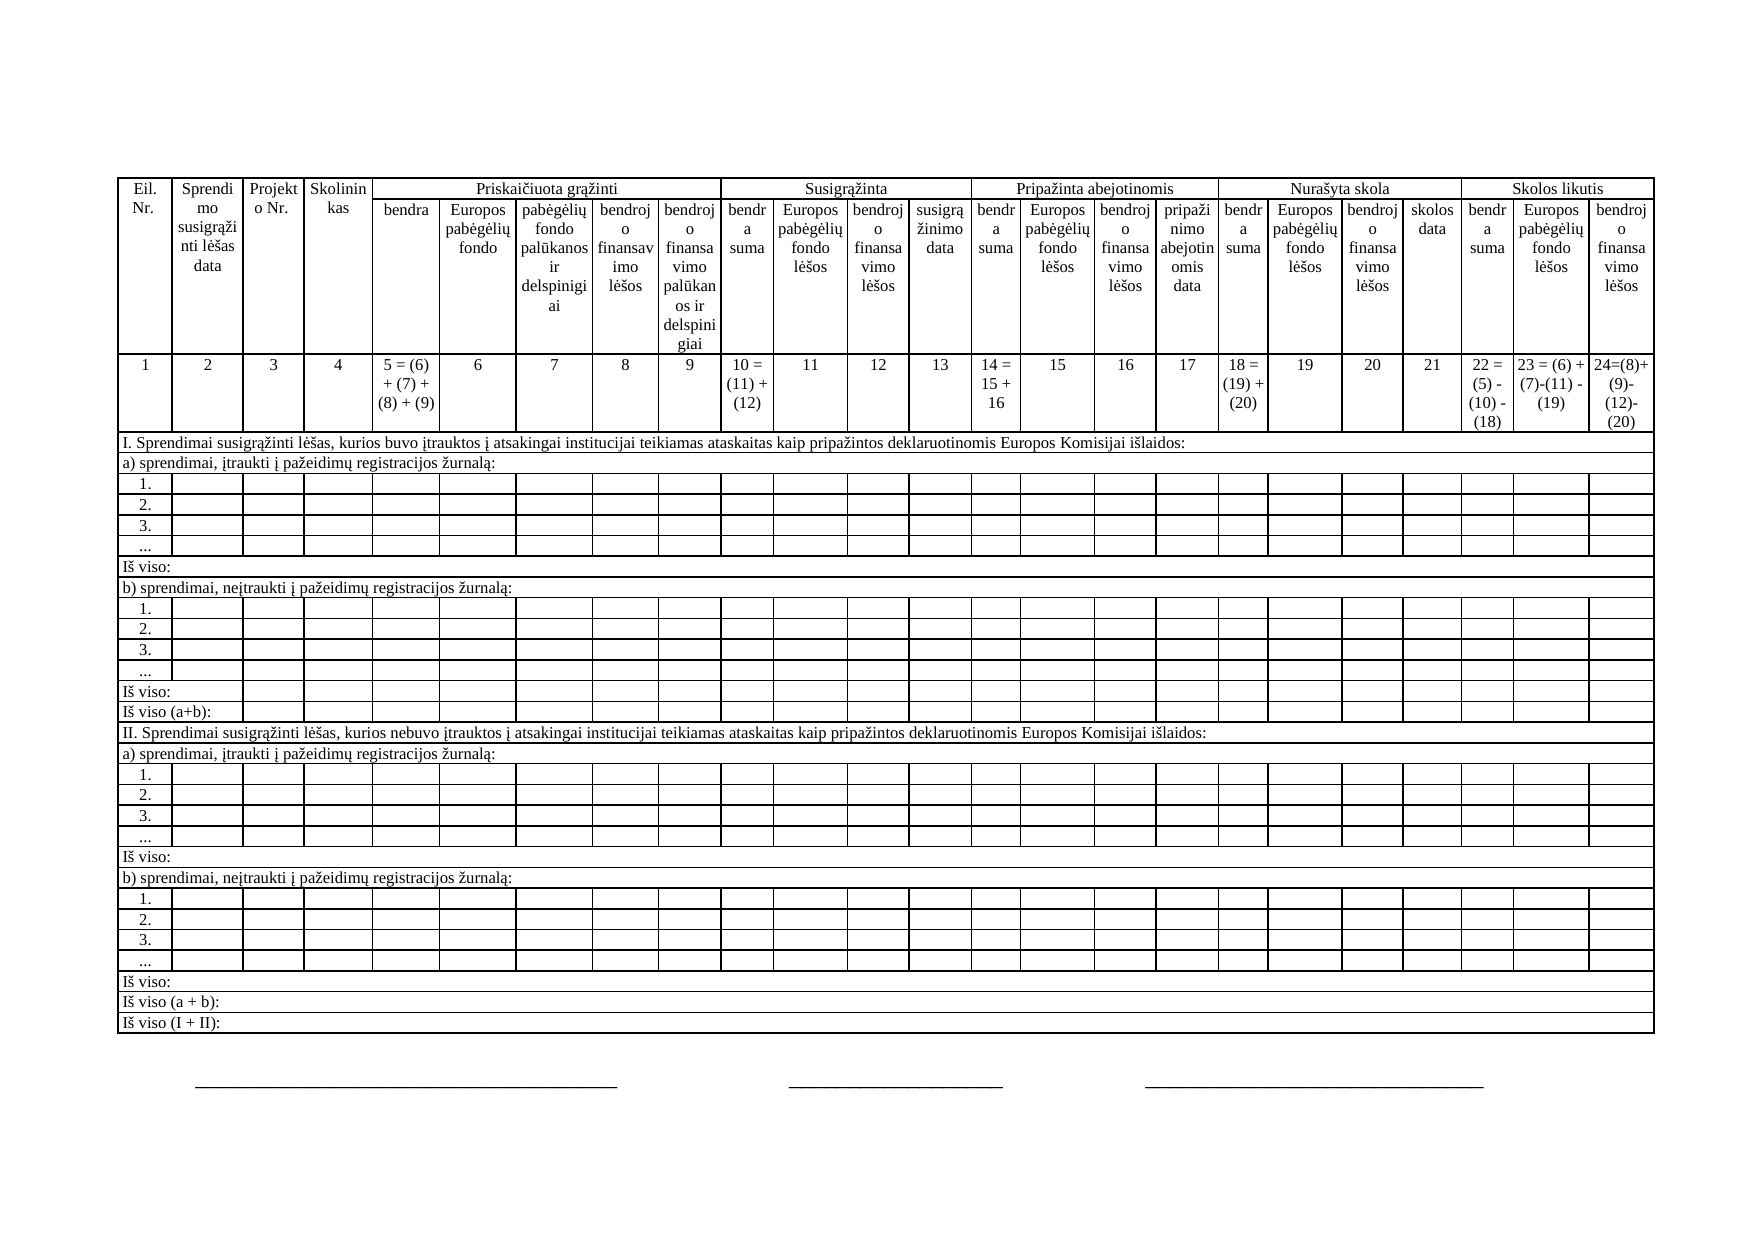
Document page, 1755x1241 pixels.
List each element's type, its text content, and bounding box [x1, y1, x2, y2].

table_cell [1016, 536, 1020, 555]
table_cell [1457, 702, 1461, 721]
table_cell [440, 806, 444, 825]
table_cell [1095, 910, 1099, 928]
table_header Eil. Nr. [119, 179, 171, 353]
table_cell [435, 474, 439, 493]
table_cell [1509, 764, 1513, 783]
table_cell [1214, 785, 1218, 804]
table_cell [1214, 951, 1218, 970]
table_cell [1462, 619, 1466, 638]
table_cell [299, 516, 303, 535]
table_cell [593, 598, 597, 618]
table_cell [1457, 806, 1461, 825]
table_cell [440, 910, 444, 928]
table_cell [1457, 764, 1461, 783]
table_cell [435, 598, 439, 618]
table_cell [435, 681, 439, 701]
table_cell [593, 806, 597, 825]
table_cell [1462, 764, 1466, 783]
table_cell [843, 598, 847, 618]
table_cell [373, 661, 377, 680]
table_cell [1649, 910, 1653, 928]
table_cell [848, 785, 852, 804]
table_cell [1214, 889, 1218, 908]
table_cell [1509, 474, 1513, 493]
table_cell [373, 474, 377, 493]
table_cell [1095, 764, 1099, 783]
table_cell [967, 764, 971, 783]
table_cell pabėgėlių fondo palūkanos ir delspinigiai [517, 200, 592, 353]
table_cell [904, 640, 908, 659]
table_cell 8 [593, 355, 658, 431]
table_cell [1462, 702, 1466, 721]
table_cell [904, 619, 908, 638]
table_cell [1649, 889, 1653, 908]
table_cell [1090, 806, 1094, 825]
table_cell [588, 910, 592, 928]
table_cell [654, 827, 658, 846]
table_cell 13 [910, 355, 971, 431]
table_cell [848, 516, 852, 535]
table_cell [1462, 640, 1466, 659]
table_cell [368, 516, 372, 535]
table_cell [588, 702, 592, 721]
table_header Sprendimo susigrąžinti lėšas data [173, 179, 242, 353]
table_cell [1649, 681, 1653, 701]
table_cell [1090, 889, 1094, 908]
table_cell [843, 930, 847, 949]
table_cell [368, 619, 372, 638]
table_cell [373, 951, 377, 970]
table_cell [440, 827, 444, 846]
table_cell [1214, 661, 1218, 680]
table_cell [435, 827, 439, 846]
table_cell [769, 910, 773, 928]
table_cell [588, 536, 592, 555]
table_cell [843, 495, 847, 514]
table_cell [967, 951, 971, 970]
table_cell [1219, 764, 1223, 783]
table_cell [440, 516, 444, 535]
table_cell [299, 951, 303, 970]
table_cell [368, 785, 372, 804]
table_cell [1016, 930, 1020, 949]
table_cell [1016, 889, 1020, 908]
table_cell [1090, 702, 1094, 721]
table_cell [1649, 930, 1653, 949]
table_cell [848, 889, 852, 908]
table_cell [1016, 619, 1020, 638]
table_cell [299, 930, 303, 949]
table_cell [435, 702, 439, 721]
table_cell [440, 764, 444, 783]
table_cell [1090, 495, 1094, 514]
table_cell [593, 889, 597, 908]
table_cell [368, 764, 372, 783]
table_cell [435, 516, 439, 535]
table_cell [1219, 910, 1223, 928]
table_cell [368, 598, 372, 618]
table_cell [588, 640, 592, 659]
table_cell [654, 598, 658, 618]
table_cell [654, 661, 658, 680]
table_cell [843, 889, 847, 908]
table_cell [373, 640, 377, 659]
table_cell [972, 516, 976, 535]
table_cell [967, 702, 971, 721]
table_cell [1649, 474, 1653, 493]
table_cell [1090, 827, 1094, 846]
table_cell [1457, 930, 1461, 949]
table_cell [373, 889, 377, 908]
table_cell [654, 681, 658, 701]
table_cell [1016, 640, 1020, 659]
table_cell [904, 806, 908, 825]
table_cell [1457, 495, 1461, 514]
table_cell [299, 640, 303, 659]
table_cell [1090, 951, 1094, 970]
table_cell [299, 806, 303, 825]
table_cell [593, 474, 597, 493]
table_cell [1095, 806, 1099, 825]
table_cell [588, 951, 592, 970]
table_cell [972, 495, 976, 514]
table_cell [1219, 702, 1223, 721]
table_cell [1462, 598, 1466, 618]
table_cell [967, 516, 971, 535]
table_cell [1214, 910, 1218, 928]
table_cell [967, 619, 971, 638]
table_cell [368, 681, 372, 701]
table_cell [1090, 598, 1094, 618]
table_cell [299, 661, 303, 680]
table_cell [588, 806, 592, 825]
table_cell [1219, 495, 1223, 514]
table_cell [1095, 785, 1099, 804]
table_cell [440, 681, 444, 701]
table_cell [368, 536, 372, 555]
table_cell [1219, 474, 1223, 493]
table_cell [368, 806, 372, 825]
table_cell [1509, 785, 1513, 804]
table_cell [654, 889, 658, 908]
table_cell [967, 806, 971, 825]
table_header Skolininkas [305, 179, 372, 353]
table_cell [368, 495, 372, 514]
table_cell [972, 910, 976, 928]
table_cell [435, 930, 439, 949]
table_header Projekto Nr. [244, 179, 303, 353]
table_cell [769, 474, 773, 493]
table_cell [848, 702, 852, 721]
table_cell [1095, 495, 1099, 514]
table_cell 16 [1095, 355, 1155, 431]
table_cell bendrojo finansavimo lėšos [1590, 200, 1653, 353]
table_cell [843, 827, 847, 846]
table_cell [1214, 495, 1218, 514]
table_cell [1214, 474, 1218, 493]
table_cell [373, 910, 377, 928]
table_cell [1214, 702, 1218, 721]
table_cell [1649, 516, 1653, 535]
table_cell [1219, 930, 1223, 949]
table_cell [1095, 516, 1099, 535]
table_cell bendra suma [1462, 200, 1513, 353]
table_cell [904, 661, 908, 680]
table_cell [435, 536, 439, 555]
table_cell [967, 681, 971, 701]
table_cell [848, 681, 852, 701]
table_cell [368, 930, 372, 949]
table_cell [368, 889, 372, 908]
table_cell [967, 474, 971, 493]
table_cell [654, 910, 658, 928]
table_cell [1016, 702, 1020, 721]
table_cell [588, 827, 592, 846]
table_cell 3 [244, 355, 303, 431]
table_cell [1016, 785, 1020, 804]
table_cell [1462, 536, 1466, 555]
table_cell [1090, 619, 1094, 638]
table_cell bendrojo finansavimo lėšos [848, 200, 908, 353]
table_cell [848, 474, 852, 493]
table_cell [769, 536, 773, 555]
table_cell [373, 495, 377, 514]
table_cell [1649, 827, 1653, 846]
table_cell [967, 930, 971, 949]
table_cell [967, 889, 971, 908]
table_cell 6 [440, 355, 515, 431]
table_cell [1462, 930, 1466, 949]
table_cell [972, 474, 976, 493]
table_cell [967, 910, 971, 928]
table_cell [1214, 619, 1218, 638]
table_cell [843, 764, 847, 783]
table_cell Europos pabėgėlių fondo lėšos [774, 200, 847, 353]
table_cell [848, 806, 852, 825]
table_cell [1090, 910, 1094, 928]
table_cell [593, 764, 597, 783]
table_cell [1457, 661, 1461, 680]
table_cell [904, 827, 908, 846]
table_cell [1090, 764, 1094, 783]
table_cell 18 = (19) + (20) [1219, 355, 1267, 431]
table_cell [848, 764, 852, 783]
table_cell [1462, 827, 1466, 846]
table_cell [593, 640, 597, 659]
table_cell [654, 474, 658, 493]
table_cell [1016, 951, 1020, 970]
table_cell [654, 495, 658, 514]
table_cell [373, 930, 377, 949]
table_cell [769, 681, 773, 701]
table_cell susigrąžinimo data [910, 200, 971, 353]
table_cell [1462, 661, 1466, 680]
table_cell [972, 536, 976, 555]
table_cell [843, 785, 847, 804]
table_cell [843, 702, 847, 721]
table_cell [1457, 619, 1461, 638]
table_cell [593, 827, 597, 846]
table_cell [1016, 806, 1020, 825]
table_cell [904, 681, 908, 701]
table_cell [1457, 785, 1461, 804]
table_cell bendrojo finansavimo lėšos [1343, 200, 1402, 353]
table_cell [843, 661, 847, 680]
table_cell [435, 785, 439, 804]
table_cell [1462, 806, 1466, 825]
table_cell [1462, 910, 1466, 928]
table_cell [1090, 930, 1094, 949]
table_cell [654, 951, 658, 970]
table_cell [848, 951, 852, 970]
table_cell [1095, 930, 1099, 949]
table_cell [843, 619, 847, 638]
table_cell [769, 619, 773, 638]
table_cell [769, 806, 773, 825]
table_cell [373, 702, 377, 721]
table_cell [435, 910, 439, 928]
table_cell [1462, 681, 1466, 701]
table_cell [769, 640, 773, 659]
table_cell [373, 516, 377, 535]
table_cell [440, 474, 444, 493]
table_cell [368, 910, 372, 928]
table_cell [1509, 640, 1513, 659]
table_cell [440, 661, 444, 680]
table_cell [1214, 536, 1218, 555]
table_cell [769, 702, 773, 721]
table_cell [967, 598, 971, 618]
table_cell Europos pabėgėlių fondo lėšos [1269, 200, 1341, 353]
table_cell [588, 619, 592, 638]
table_cell 23 = (6) + (7)-(11) - (19) [1514, 355, 1588, 431]
table_cell [299, 681, 303, 701]
table_cell [593, 536, 597, 555]
table_cell [440, 930, 444, 949]
table_cell [1219, 619, 1223, 638]
table_cell [593, 910, 597, 928]
table_cell [1016, 764, 1020, 783]
table_cell [1462, 474, 1466, 493]
table_cell [1649, 495, 1653, 514]
table_cell [967, 661, 971, 680]
table_cell [373, 598, 377, 618]
table_cell 12 [848, 355, 908, 431]
table_cell [1219, 598, 1223, 618]
table_cell [904, 474, 908, 493]
table_cell [654, 619, 658, 638]
table_cell [843, 516, 847, 535]
table_cell bendrojo finansavimo lėšos [1095, 200, 1155, 353]
table_cell 20 [1343, 355, 1402, 431]
table_cell [1509, 536, 1513, 555]
table_cell [972, 640, 976, 659]
table_cell [1649, 764, 1653, 783]
table_cell [368, 474, 372, 493]
table_cell [1509, 681, 1513, 701]
table_cell [904, 785, 908, 804]
table_cell [435, 640, 439, 659]
table_cell 10 = (11) + (12) [722, 355, 773, 431]
table_cell [1509, 889, 1513, 908]
table_cell Europos pabėgėlių fondo lėšos [1021, 200, 1094, 353]
table_cell [1214, 516, 1218, 535]
table_cell [1509, 619, 1513, 638]
table_cell [1509, 910, 1513, 928]
table_cell [967, 640, 971, 659]
table_cell [588, 474, 592, 493]
table_cell [1095, 598, 1099, 618]
table_cell [299, 619, 303, 638]
table_cell [1090, 785, 1094, 804]
table_cell [1219, 889, 1223, 908]
table_cell [588, 661, 592, 680]
table_cell [373, 764, 377, 783]
table_cell [1095, 702, 1099, 721]
table_cell [654, 516, 658, 535]
table_cell [967, 495, 971, 514]
table_cell [848, 495, 852, 514]
table_cell [1214, 930, 1218, 949]
table_cell skolos data [1404, 200, 1461, 353]
table_cell [769, 495, 773, 514]
table_cell [1462, 495, 1466, 514]
table_cell Europos pabėgėlių fondo [440, 200, 515, 353]
table_cell [593, 619, 597, 638]
table_cell [972, 930, 976, 949]
table_cell [593, 495, 597, 514]
table_cell [1214, 681, 1218, 701]
table_cell [1457, 827, 1461, 846]
table_cell [368, 640, 372, 659]
table_cell [1095, 661, 1099, 680]
table_cell [848, 910, 852, 928]
table_cell [1509, 702, 1513, 721]
table_cell bendra [373, 200, 439, 353]
table_cell 15 [1021, 355, 1094, 431]
table_cell [1214, 806, 1218, 825]
table_cell [1509, 516, 1513, 535]
table_cell [654, 640, 658, 659]
table_cell [299, 764, 303, 783]
table_cell [299, 474, 303, 493]
table_cell [848, 827, 852, 846]
table_cell [654, 806, 658, 825]
table_cell [299, 536, 303, 555]
table_cell [1457, 889, 1461, 908]
table_cell [904, 702, 908, 721]
table_cell [368, 951, 372, 970]
table_cell [435, 806, 439, 825]
table_cell [843, 951, 847, 970]
table_cell [1095, 681, 1099, 701]
table_cell [904, 930, 908, 949]
table_cell [848, 640, 852, 659]
table_cell [843, 910, 847, 928]
table_cell [654, 930, 658, 949]
table_cell 4 [305, 355, 372, 431]
table_cell [1462, 785, 1466, 804]
table_cell 5 = (6) + (7) + (8) + (9) [373, 355, 439, 431]
table_cell [1016, 661, 1020, 680]
table_cell [435, 619, 439, 638]
table_cell [440, 640, 444, 659]
table_cell [1095, 889, 1099, 908]
table_cell [972, 827, 976, 846]
table_cell [1016, 827, 1020, 846]
table_cell [588, 930, 592, 949]
table_cell [588, 516, 592, 535]
table_cell [1090, 640, 1094, 659]
table_cell [593, 930, 597, 949]
table_cell [593, 785, 597, 804]
table_cell [972, 702, 976, 721]
table_cell [1219, 806, 1223, 825]
table_cell [843, 681, 847, 701]
table_cell [1509, 930, 1513, 949]
table_cell [1219, 516, 1223, 535]
table_cell [1462, 889, 1466, 908]
table_cell [769, 661, 773, 680]
table_cell [588, 495, 592, 514]
table_cell [440, 785, 444, 804]
table_cell [904, 516, 908, 535]
table_cell [848, 536, 852, 555]
table_cell [1462, 516, 1466, 535]
table_cell [593, 681, 597, 701]
table_cell [848, 930, 852, 949]
table_cell [769, 951, 773, 970]
table_cell 21 [1404, 355, 1461, 431]
table_cell [593, 516, 597, 535]
table_cell [1016, 474, 1020, 493]
table_cell [593, 661, 597, 680]
table_cell 1 [119, 355, 171, 431]
table_cell [299, 702, 303, 721]
table_cell [1649, 661, 1653, 680]
table_cell [1457, 640, 1461, 659]
table_cell [1509, 661, 1513, 680]
table_cell bendra suma [972, 200, 1020, 353]
table_cell [373, 806, 377, 825]
table_cell [1016, 681, 1020, 701]
table_cell [1214, 640, 1218, 659]
table_cell [368, 661, 372, 680]
table_cell 11 [774, 355, 847, 431]
table_cell [904, 951, 908, 970]
table_cell [1649, 806, 1653, 825]
table_cell [373, 619, 377, 638]
table_cell [1649, 702, 1653, 721]
table_cell [368, 827, 372, 846]
table_cell [299, 495, 303, 514]
table_cell [1095, 951, 1099, 970]
table_cell [972, 806, 976, 825]
table_cell [967, 536, 971, 555]
table_cell [1095, 640, 1099, 659]
table_cell [1090, 661, 1094, 680]
table_cell [1090, 681, 1094, 701]
table_cell 14 = 15 + 16 [972, 355, 1020, 431]
table_cell bendra suma [722, 200, 773, 353]
table_cell [654, 702, 658, 721]
table_cell [1219, 951, 1223, 970]
table_cell [373, 785, 377, 804]
table_cell [1457, 598, 1461, 618]
table_cell [654, 764, 658, 783]
table_cell [1509, 951, 1513, 970]
table_cell [972, 681, 976, 701]
table_cell [769, 889, 773, 908]
table_cell [593, 951, 597, 970]
table_cell [1090, 516, 1094, 535]
table_cell [588, 598, 592, 618]
table_cell [972, 598, 976, 618]
table_cell [440, 702, 444, 721]
table_cell [848, 661, 852, 680]
table_cell [904, 495, 908, 514]
table_cell [440, 889, 444, 908]
table_cell 7 [517, 355, 592, 431]
table_cell [1016, 910, 1020, 928]
table_cell [1649, 536, 1653, 555]
table_cell [1095, 827, 1099, 846]
table_cell [373, 681, 377, 701]
table_cell [435, 661, 439, 680]
table_cell [1649, 619, 1653, 638]
table_cell [1214, 827, 1218, 846]
table_cell [972, 619, 976, 638]
table_cell [1214, 764, 1218, 783]
table_cell [967, 827, 971, 846]
table_cell [588, 764, 592, 783]
table_cell bendra suma [1219, 200, 1267, 353]
table_cell [904, 910, 908, 928]
table_cell [440, 536, 444, 555]
table_cell [904, 889, 908, 908]
table_cell [440, 619, 444, 638]
table_cell [1457, 516, 1461, 535]
table_cell [904, 598, 908, 618]
table_cell [440, 495, 444, 514]
table_cell [435, 889, 439, 908]
table_cell [654, 536, 658, 555]
table_cell [1457, 951, 1461, 970]
table_cell [904, 536, 908, 555]
table_cell [1095, 474, 1099, 493]
table_cell [588, 681, 592, 701]
table_cell [1219, 785, 1223, 804]
table_cell [1457, 910, 1461, 928]
table_cell [769, 930, 773, 949]
table_cell [1457, 681, 1461, 701]
table_cell [769, 764, 773, 783]
table_cell [1509, 806, 1513, 825]
table_cell [904, 764, 908, 783]
table_cell Europos pabėgėlių fondo lėšos [1514, 200, 1588, 353]
table_cell [972, 764, 976, 783]
table_cell [972, 785, 976, 804]
table_cell [1462, 951, 1466, 970]
table_cell [299, 598, 303, 618]
table_cell [1090, 536, 1094, 555]
table_cell [435, 495, 439, 514]
table_cell [769, 785, 773, 804]
table_cell [440, 951, 444, 970]
table_cell [1219, 640, 1223, 659]
table_cell [373, 827, 377, 846]
table_cell [1509, 598, 1513, 618]
table_cell [588, 785, 592, 804]
table_cell [1016, 598, 1020, 618]
table_cell [843, 806, 847, 825]
table_cell 17 [1157, 355, 1218, 431]
table_cell [1649, 785, 1653, 804]
table_cell 2 [173, 355, 242, 431]
table_cell [1457, 536, 1461, 555]
table_cell [1016, 516, 1020, 535]
table_cell [848, 598, 852, 618]
table_cell [368, 702, 372, 721]
table_cell 9 [659, 355, 720, 431]
table_cell [972, 889, 976, 908]
table_cell [435, 951, 439, 970]
table_cell [299, 889, 303, 908]
table_cell [843, 474, 847, 493]
table_cell [440, 598, 444, 618]
table_cell [1509, 495, 1513, 514]
table_cell [848, 619, 852, 638]
table_cell [1090, 474, 1094, 493]
table_cell [299, 785, 303, 804]
table_cell [593, 702, 597, 721]
table_cell [843, 536, 847, 555]
table_cell [1095, 536, 1099, 555]
table_cell [1016, 495, 1020, 514]
table_cell [972, 951, 976, 970]
table_cell [1219, 827, 1223, 846]
table_cell [972, 661, 976, 680]
table_cell [435, 764, 439, 783]
table_cell [1219, 661, 1223, 680]
table_cell [1219, 681, 1223, 701]
table_cell [769, 827, 773, 846]
table_cell [588, 889, 592, 908]
table_cell [1649, 640, 1653, 659]
table_cell [1457, 474, 1461, 493]
table_cell [1095, 619, 1099, 638]
table_cell [1219, 536, 1223, 555]
table_cell [1214, 598, 1218, 618]
table_cell [654, 785, 658, 804]
table_cell [769, 598, 773, 618]
table_cell [1649, 951, 1653, 970]
table_cell [299, 910, 303, 928]
table_cell [373, 536, 377, 555]
table_cell [1509, 827, 1513, 846]
table_cell 19 [1269, 355, 1341, 431]
table_cell [769, 516, 773, 535]
table_cell [1649, 598, 1653, 618]
table_cell [843, 640, 847, 659]
table_cell bendrojo finansavimo lėšos [593, 200, 658, 353]
table_cell pripažinimo abejotinomis data [1157, 200, 1218, 353]
table_cell [967, 785, 971, 804]
table_cell [299, 827, 303, 846]
